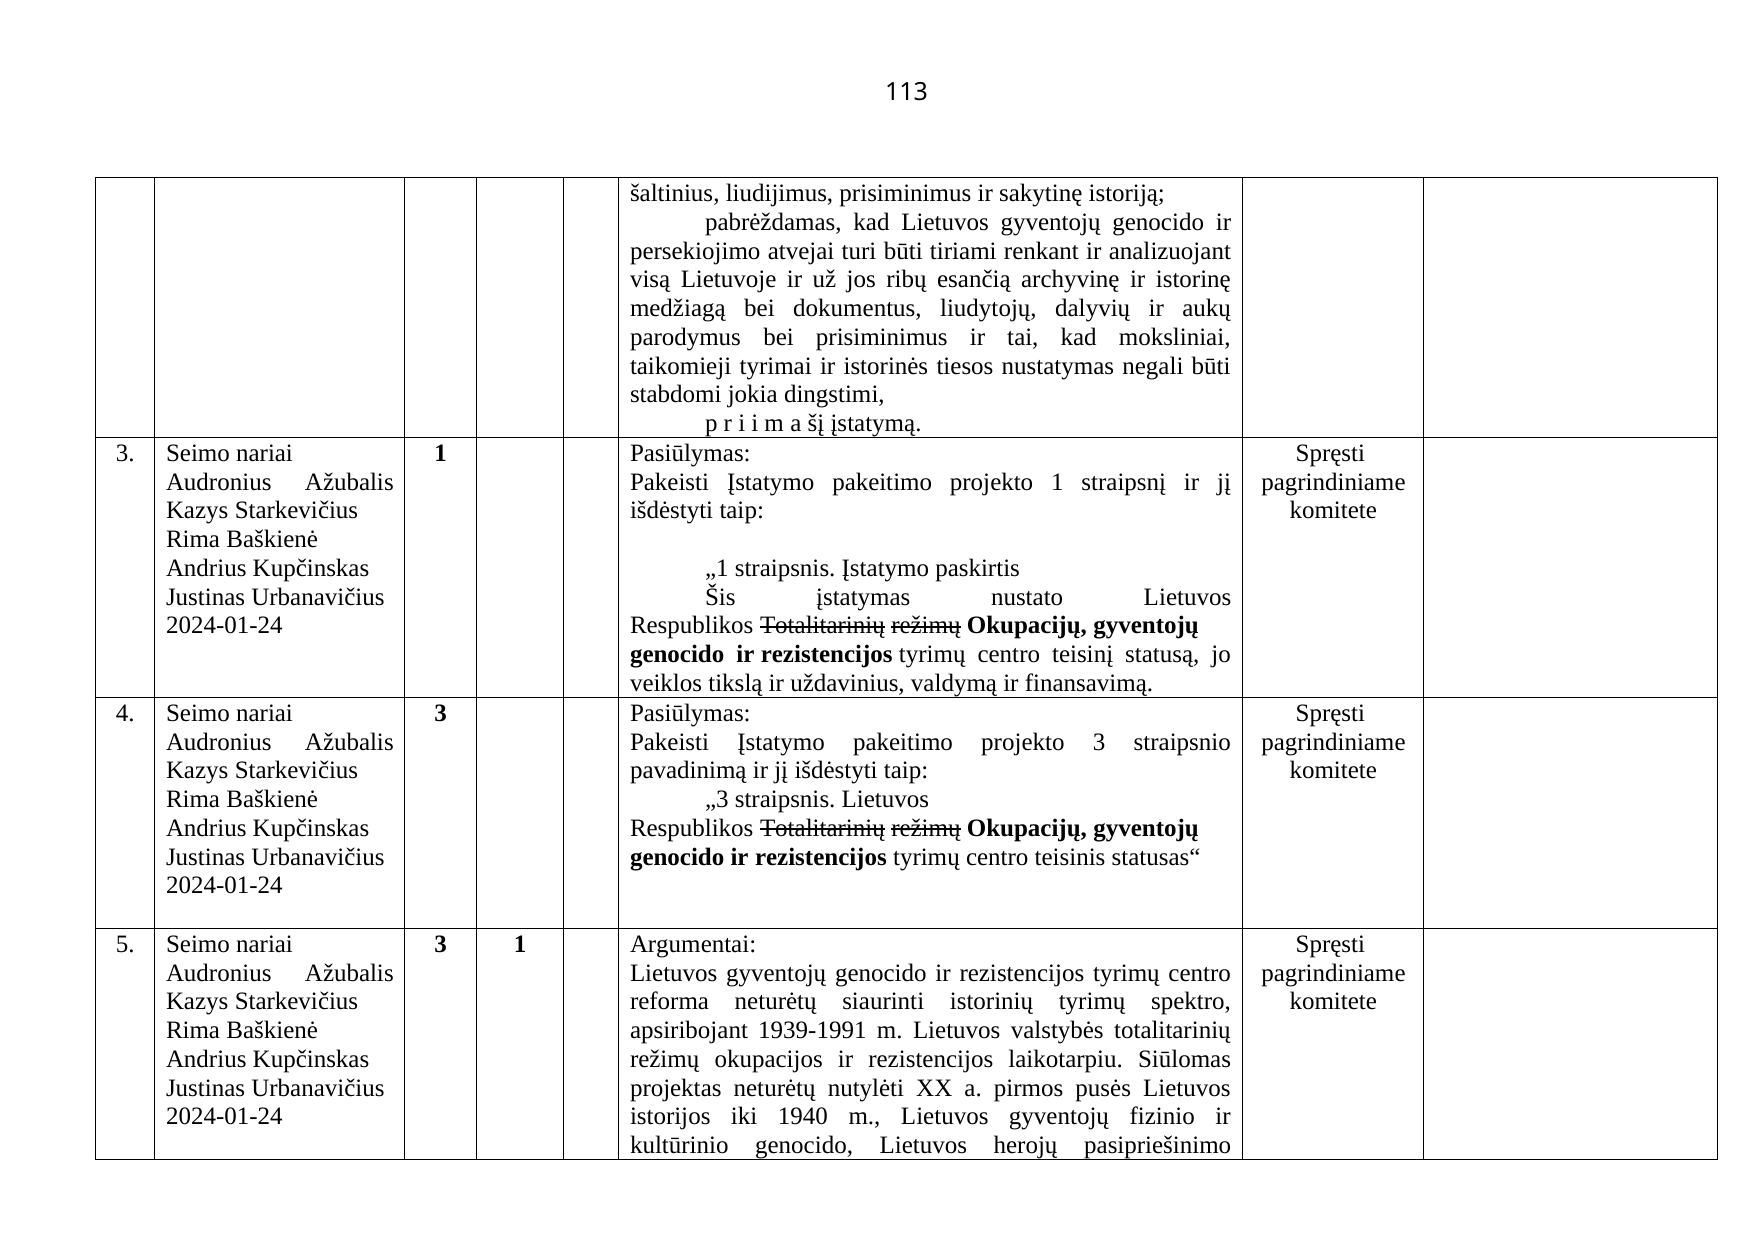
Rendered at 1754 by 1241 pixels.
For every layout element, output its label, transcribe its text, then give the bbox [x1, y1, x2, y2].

table_cell Seimo nariai Audronius Ažubalis Kazys Starkevičius Rima Baškienė Andrius Kupčinskas Justinas Urbanavičius 2024-01-24 [155, 438, 404, 697]
table_cell Pasiūlymas: Pakeisti Įstatymo pakeitimo projekto 1 straipsnį ir jį išdėstyti taip: „1 straipsnis. Įstatymo paskirtis Šis įstatymas nustato Lietuvos Respublikos Totalitarinių režimų Okupacijų, gyventojų genocido ir rezistencijos tyrimų centro teisinį statusą, jo veiklos tikslą ir uždavinius, valdymą ir finansavimą. [619, 438, 1242, 697]
table_cell Argumentai: Lietuvos gyventojų genocido ir rezistencijos tyrimų centro reforma neturėtų siaurinti istorinių tyrimų spektro, apsiribojant 1939-1991 m. Lietuvos valstybės totalitarinių režimų okupacijos ir rezistencijos laikotarpiu. Siūlomas projektas neturėtų nutylėti XX a. pirmos pusės Lietuvos istorijos iki 1940 m., Lietuvos gyventojų fizinio ir kultūrinio genocido, Lietuvos herojų pasipriešinimo [619, 929, 1242, 1159]
table_cell 1 [477, 929, 563, 1159]
table_cell Pasiūlymas: Pakeisti Įstatymo pakeitimo projekto 3 straipsnio pavadinimą ir jį išdėstyti taip: „3 straipsnis. Lietuvos Respublikos Totalitarinių režimų Okupacijų, gyventojų genocido ir rezistencijos tyrimų centro teisinis statusas“ [619, 698, 1242, 928]
table_cell [1424, 178, 1717, 437]
table_cell 5. [96, 929, 154, 1159]
table_cell [477, 438, 563, 697]
table_cell [1424, 929, 1717, 1159]
table_cell [96, 178, 154, 437]
table_cell Spręsti pagrindiniame komitete [1243, 438, 1423, 697]
table_cell [564, 698, 618, 928]
table_cell [477, 178, 563, 437]
table_cell 3 [405, 698, 476, 928]
table_cell Spręsti pagrindiniame komitete [1243, 929, 1423, 1159]
table_cell [564, 929, 618, 1159]
table_cell Seimo nariai Audronius Ažubalis Kazys Starkevičius Rima Baškienė Andrius Kupčinskas Justinas Urbanavičius 2024-01-24 [155, 929, 404, 1159]
table_cell [405, 178, 476, 437]
table_cell [1424, 438, 1717, 697]
table_cell šaltinius, liudijimus, prisiminimus ir sakytinę istoriją; pabrėždamas, kad Lietuvos gyventojų genocido ir persekiojimo atvejai turi būti tiriami renkant ir analizuojant visą Lietuvoje ir už jos ribų esančią archyvinę ir istorinę medžiagą bei dokumentus, liudytojų, dalyvių ir aukų parodymus bei prisiminimus ir tai, kad moksliniai, taikomieji tyrimai ir istorinės tiesos nustatymas negali būti stabdomi jokia dingstimi, priima šį įstatymą. [619, 178, 1242, 437]
table_cell Seimo nariai Audronius Ažubalis Kazys Starkevičius Rima Baškienė Andrius Kupčinskas Justinas Urbanavičius 2024-01-24 [155, 698, 404, 928]
table_cell 3 [405, 929, 476, 1159]
table_cell [155, 178, 404, 437]
table_cell [564, 178, 618, 437]
table_cell [1243, 178, 1423, 437]
table_cell Spręsti pagrindiniame komitete [1243, 698, 1423, 928]
table_cell 4. [96, 698, 154, 928]
table_cell [1424, 698, 1717, 928]
table_cell [564, 438, 618, 697]
table_cell 1 [405, 438, 476, 697]
table_cell [477, 698, 563, 928]
table_cell 3. [96, 438, 154, 697]
